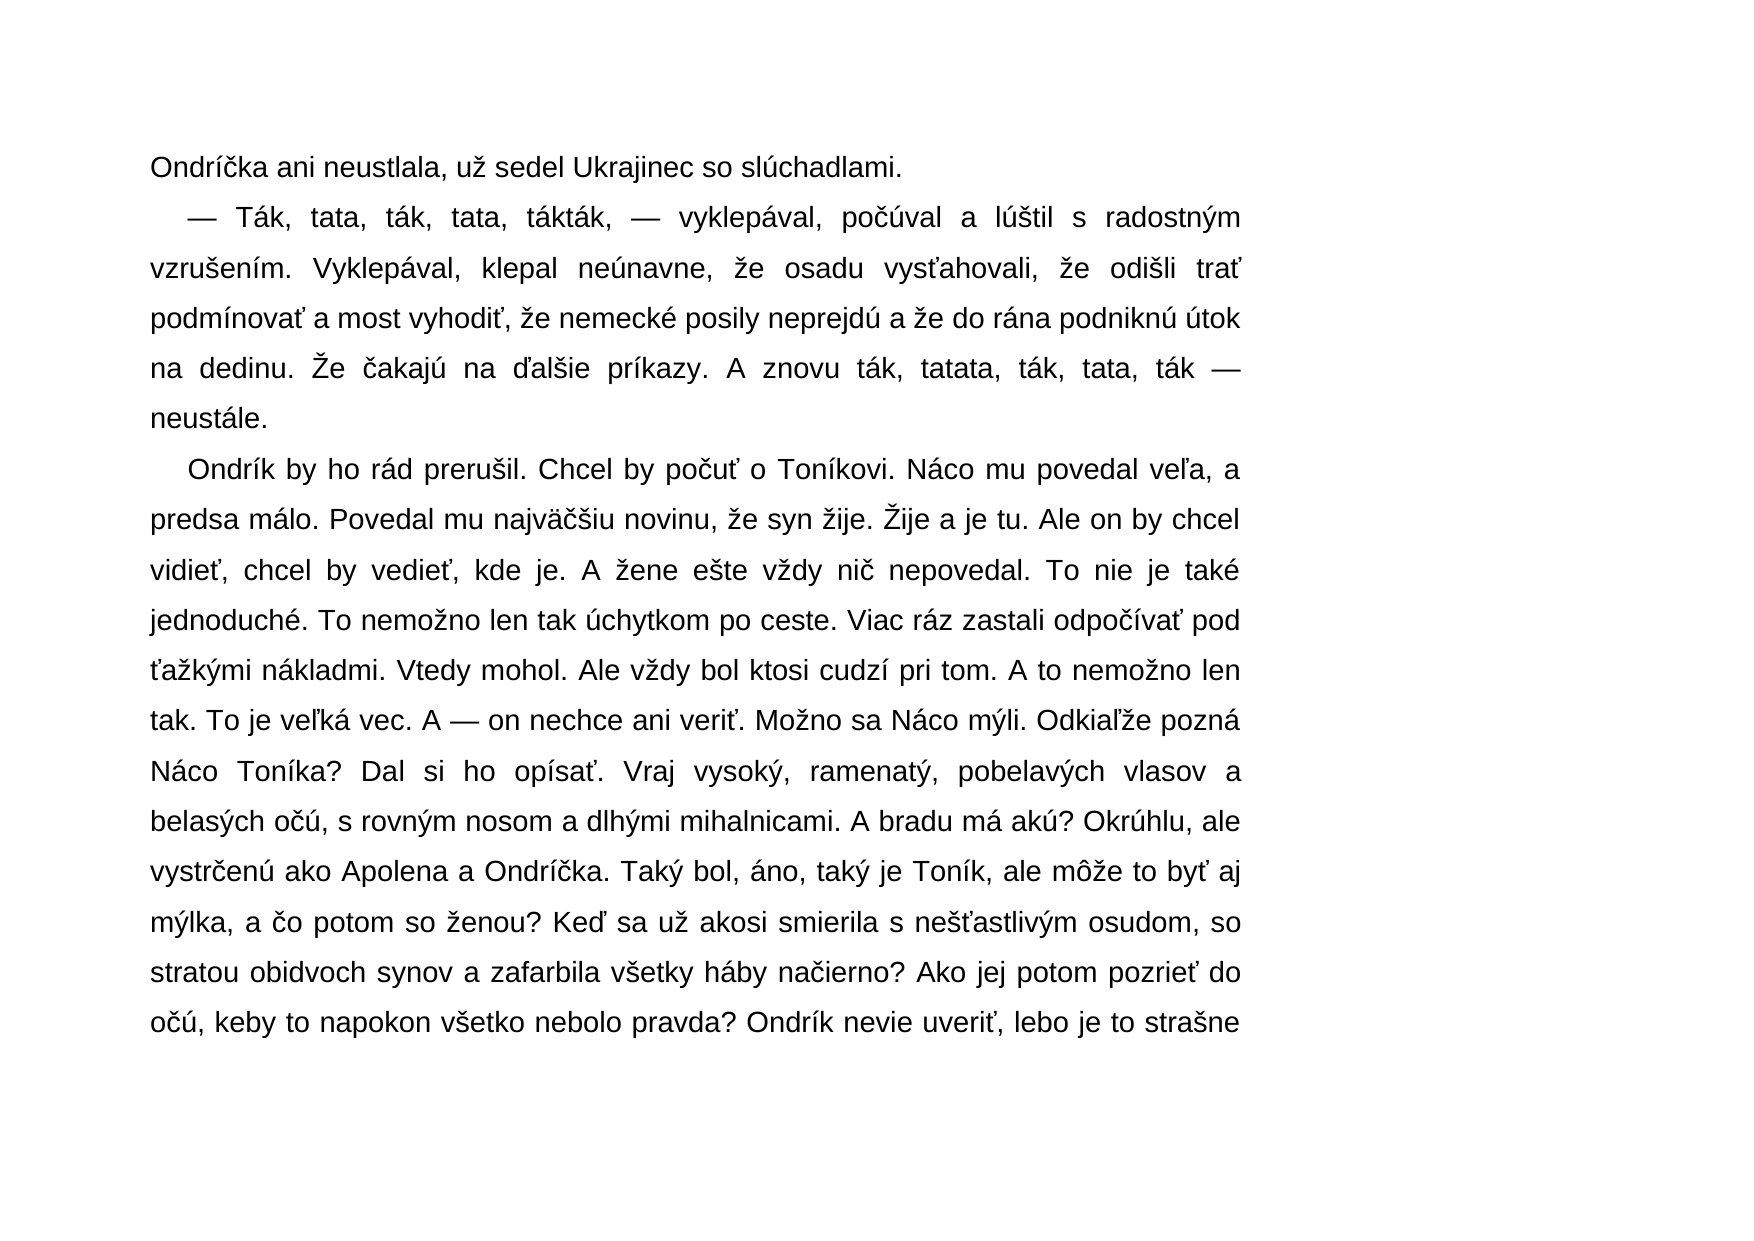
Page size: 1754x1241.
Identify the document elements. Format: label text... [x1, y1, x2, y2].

text Ondrík by ho rád prerušil. Chcel by počuť o Toníkovi. Náco mu povedal veľa, a predsa málo. Povedal mu najväčšiu novinu, že syn žije. Žije a je tu. Ale on by chcel vidieť, chcel by vedieť, kde je. A žene ešte vždy nič nepovedal. To nie je také jednoduché. To nemožno len tak úchytkom po ceste. Viac ráz zastali odpočívať pod ťažkými nákladmi. Vtedy mohol. Ale vždy bol ktosi cudzí pri tom. A to nemožno len tak. To je veľká vec. A — on nechce ani veriť. Možno sa Náco mýli. Odkiaľže pozná Náco Toníka? Dal si ho opísať. Vraj vysoký, ramenatý, pobelavých vlasov a belasých očú, s rovným nosom a dlhými mihalnicami. A bradu má akú? Okrúhlu, ale vystrčenú ako Apolena a Ondríčka. Taký bol, áno, taký je Toník, ale môže to byť aj mýlka, a čo potom so ženou? Keď sa už akosi smierila s nešťastlivým osudom, so stratou obidvoch synov a zafarbila všetky háby načierno? Ako jej potom pozrieť do očú, keby to napokon všetko nebolo pravda? Ondrík nevie uveriť, lebo je to strašne [150, 452, 1243, 1039]
text Ondríčka ani neustlala, už sedel Ukrajinec so slúchadlami. [150, 150, 1243, 183]
text — Ták, tata, ták, tata, tákták, — vyklepával, počúval a lúštil s radostným vzrušením. Vyklepával, klepal neúnavne, že osadu vysťahovali, že odišli trať podmínovať a most vyhodiť, že nemecké posily neprejdú a že do rána podniknú útok na dedinu. Že čakajú na ďalšie príkazy. A znovu ták, tatata, ták, tata, ták — neustále. [150, 200, 1243, 435]
